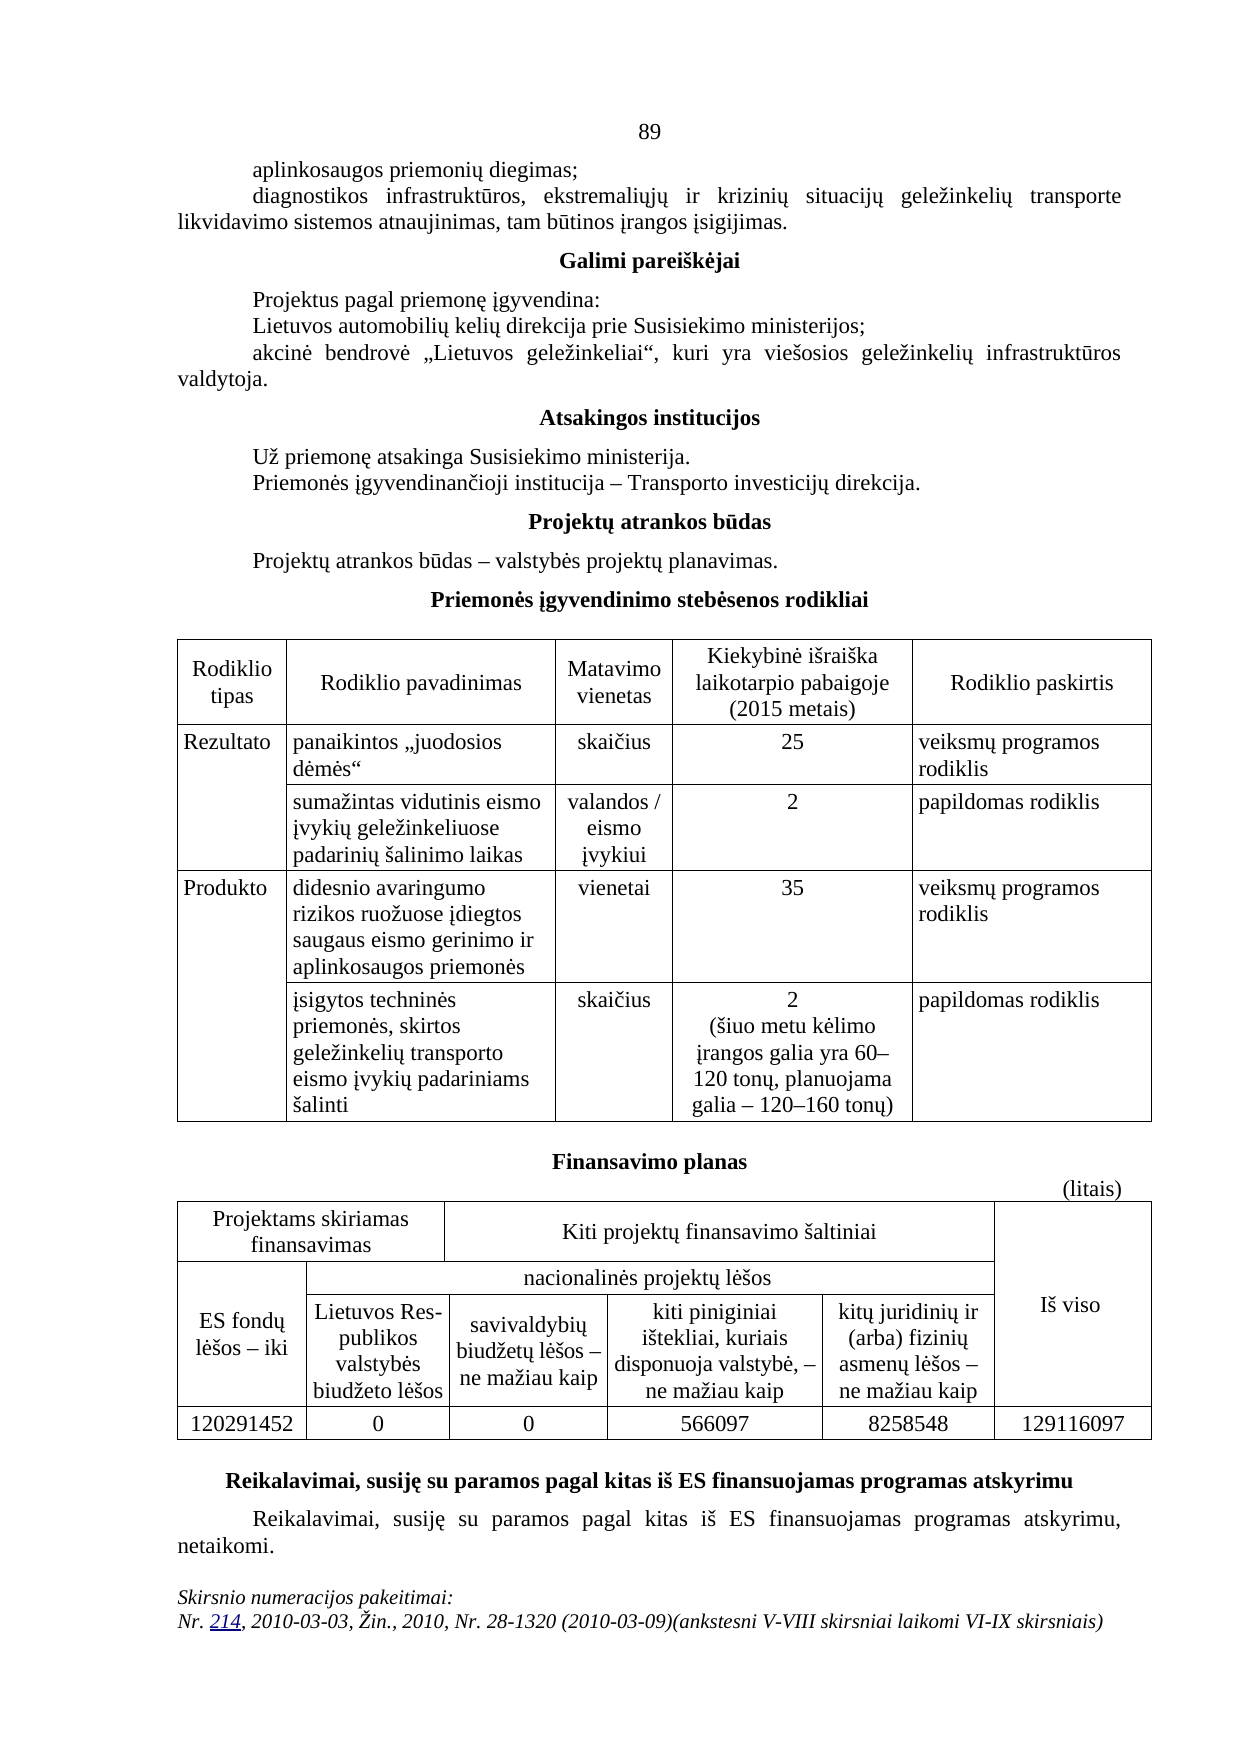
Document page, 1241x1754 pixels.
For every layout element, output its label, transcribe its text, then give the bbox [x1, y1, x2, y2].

table_cell skaičius [556, 983, 672, 1121]
table_cell 566097 [608, 1407, 822, 1439]
table_cell veiksmų programos rodiklis [913, 725, 1151, 784]
table_cell Produkto [178, 871, 286, 1121]
table_cell valandos / eismo įvykiui [556, 785, 672, 870]
text Skirsnio numeracijos pakeitimai: [177, 1584, 1122, 1609]
table_cell Rezultato [178, 725, 286, 870]
table_header Projektams skiriamas finansavimas [178, 1202, 444, 1261]
text Projektų atrankos būdas – valstybės projektų planavimas. [177, 547, 1122, 573]
table_header Rodiklio paskirtis [913, 640, 1151, 724]
table_cell 25 [673, 725, 912, 784]
text Reikalavimai, susiję su paramos pagal kitas iš ES finansuojamas programas atskyrimu, netaikomi. [177, 1506, 1122, 1558]
text Projektų atrankos būdas [177, 508, 1122, 534]
table_cell papildomas rodiklis [913, 983, 1151, 1121]
table_cell 0 [450, 1407, 607, 1439]
table_cell sumažintas vidutinis eismo įvykių geležinkeliuose padarinių šalinimo laikas [287, 785, 555, 870]
table_cell 120291452 [178, 1407, 306, 1439]
table_cell 2 [673, 785, 912, 870]
table_cell 0 [307, 1407, 449, 1439]
text Priemonės įgyvendinančioji institucija – Transporto investicijų direkcija. [177, 469, 1122, 496]
table_cell savivaldybių biudžetų lėšos – ne mažiau kaip [450, 1295, 607, 1406]
table_cell 2 (šiuo metu kėlimo įrangos galia yra 60–120 tonų, planuojama galia – 120–160 tonų) [673, 983, 912, 1121]
table_cell kiti piniginiai ištekliai, kuriais disponuoja valstybė, – ne mažiau kaip [608, 1295, 822, 1406]
table_cell didesnio avaringumo rizikos ruožuose įdiegtos saugaus eismo gerinimo ir aplinkosaugos priemonės [287, 871, 555, 982]
table_header Iš viso [995, 1202, 1151, 1406]
table_cell Lietuvos Res­publikos valstybės biudžeto lėšos [307, 1295, 449, 1406]
list akcinė bendrovė „Lietuvos geležinkeliai“, kuri yra viešosios geležinkelių infrastruktūros valdytoja. [177, 339, 1122, 391]
table_cell papildomas rodiklis [913, 785, 1151, 870]
table_cell ES fondų lėšos – iki [178, 1262, 306, 1406]
text Nr. 214, 2010-03-03, Žin., 2010, Nr. 28-1320 (2010-03-09)(ankstesni V-VIII skirsniai laikomi VI-IX skirsniais) [177, 1609, 1122, 1633]
table_cell panaikintos „juodosios dėmės“ [287, 725, 555, 784]
table_header Matavimo vienetas [556, 640, 672, 724]
table_cell 8258548 [823, 1407, 994, 1439]
list Galimi pareiškėjai [177, 247, 1122, 273]
table_cell skaičius [556, 725, 672, 784]
text Už priemonę atsakinga Susisiekimo ministerija. [177, 443, 1122, 469]
text Priemonės įgyvendinimo stebėsenos rodikliai [177, 586, 1122, 612]
table_cell įsigytos techninės priemonės, skirtos geležinkelių transporto eismo įvykių padariniams šalinti [287, 983, 555, 1121]
text aplinkosaugos priemonių diegimas; [177, 156, 1122, 182]
text diagnostikos infrastruktūros, ekstremaliųjų ir krizinių situacijų geležinkelių transporte likvidavimo sistemos atnaujinimas, tam būtinos įrangos įsigijimas. [177, 182, 1122, 235]
table_cell 129116097 [995, 1407, 1151, 1439]
table_cell kitų juridinių ir (arba) fizinių asmenų lėšos – ne mažiau kaip [823, 1295, 994, 1406]
table_cell vienetai [556, 871, 672, 982]
table_cell 35 [673, 871, 912, 982]
table_cell nacionalinės projektų lėšos [307, 1262, 994, 1294]
text Atsakingos institucijos [177, 404, 1122, 430]
list Projektus pagal priemonę įgyvendina: [177, 286, 1122, 312]
table_cell veiksmų programos rodiklis [913, 871, 1151, 982]
text (litais) [177, 1174, 1122, 1201]
text Finansavimo planas [177, 1148, 1122, 1174]
table_header Rodiklio pavadinimas [287, 640, 555, 724]
table_header Kiekybinė išraiška laikotarpio pabaigoje (2015 metais) [673, 640, 912, 724]
table_header Rodiklio tipas [178, 640, 286, 724]
text Reikalavimai, susiję su paramos pagal kitas iš ES finansuojamas programas atskyrimu [177, 1467, 1122, 1493]
list Lietuvos automobilių kelių direkcija prie Susisiekimo ministerijos; [177, 312, 1122, 339]
table_header Kiti projektų finansavimo šaltiniai [445, 1202, 994, 1261]
